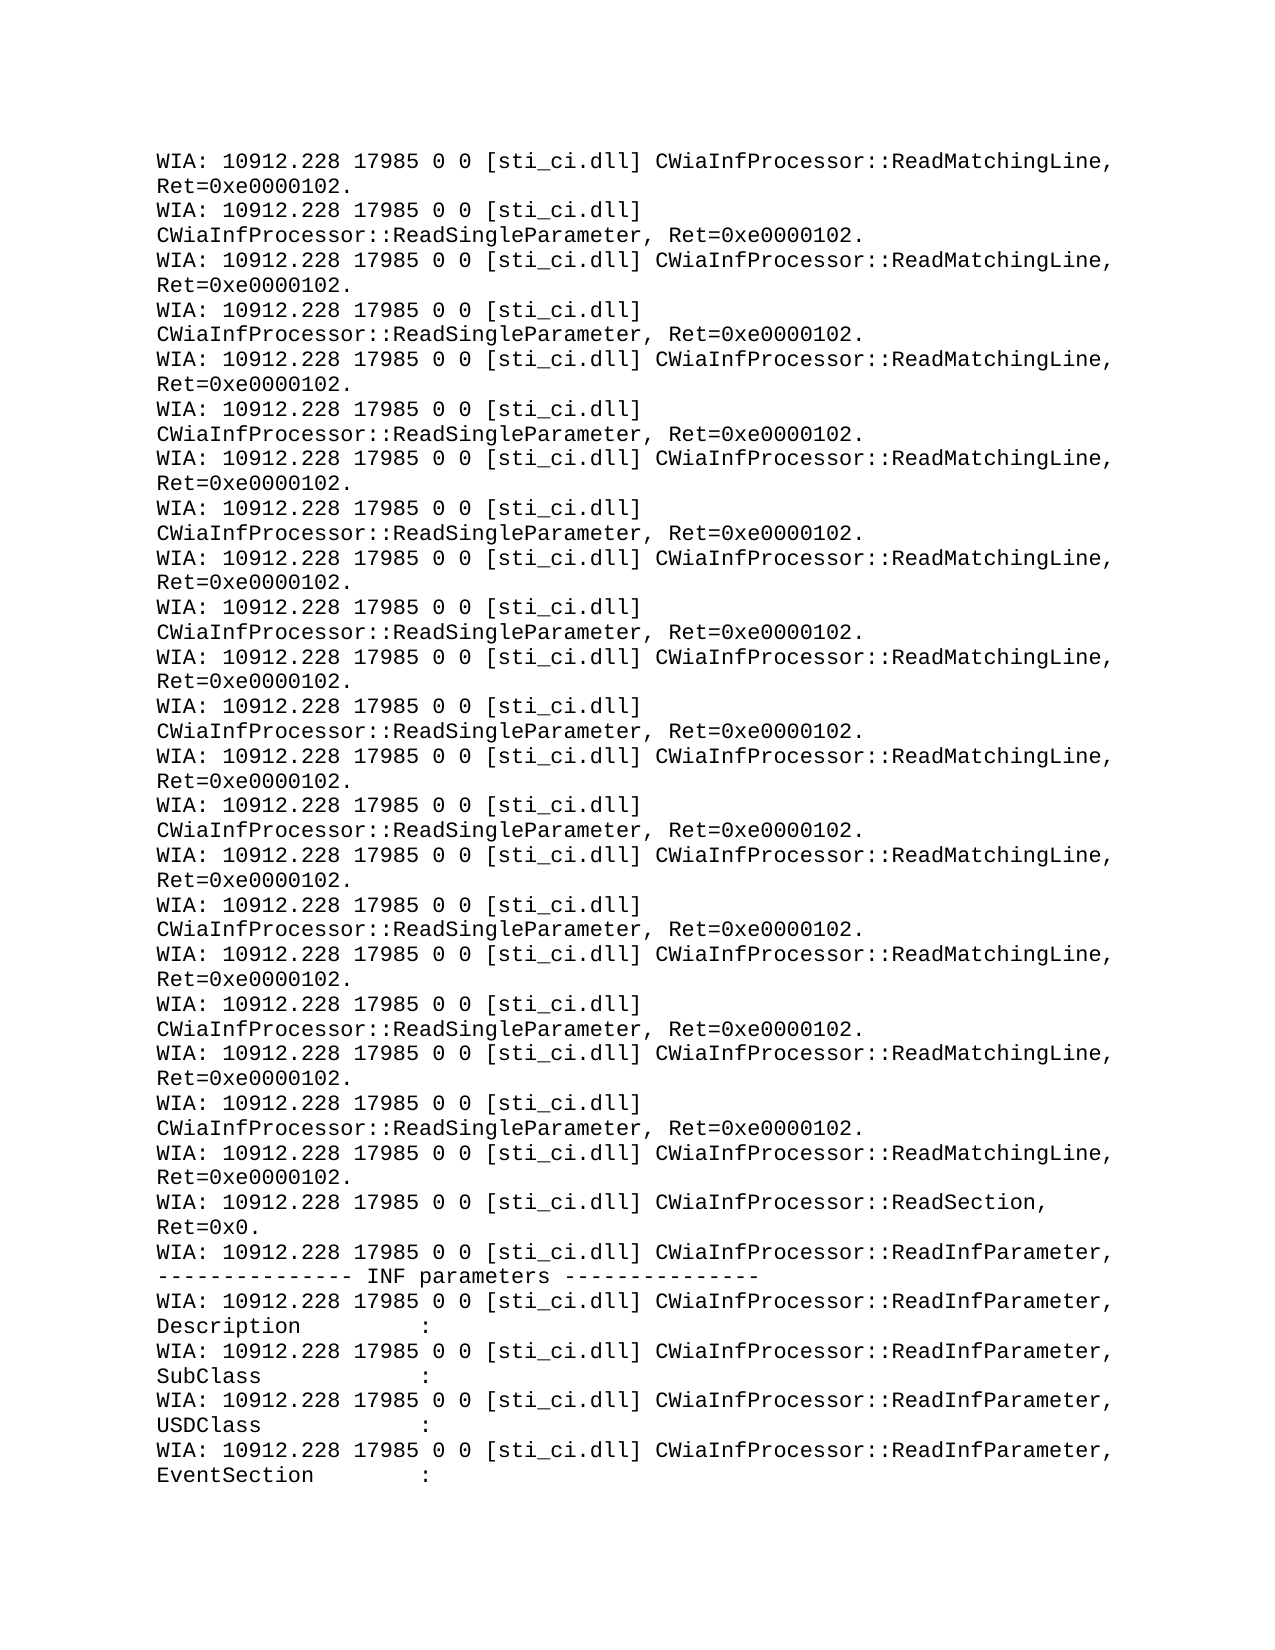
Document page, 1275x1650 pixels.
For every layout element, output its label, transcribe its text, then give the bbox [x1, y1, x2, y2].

text WIA: 10912.228 17985 0 0 [sti_ci.dll] CWiaInfProcessor::ReadInfParameter, SubClass : [156, 1340, 1118, 1389]
text WIA: 10912.228 17985 0 0 [sti_ci.dll] CWiaInfProcessor::ReadSection, Ret=0x0. [156, 1191, 1118, 1241]
text WIA: 10912.228 17985 0 0 [sti_ci.dll] CWiaInfProcessor::ReadMatchingLine, Ret=0xe0000102. [156, 1142, 1118, 1191]
text WIA: 10912.228 17985 0 0 [sti_ci.dll] CWiaInfProcessor::ReadSingleParameter, Ret=0xe0000102. [156, 497, 1118, 547]
text WIA: 10912.228 17985 0 0 [sti_ci.dll] CWiaInfProcessor::ReadMatchingLine, Ret=0xe0000102. [156, 844, 1118, 894]
text WIA: 10912.228 17985 0 0 [sti_ci.dll] CWiaInfProcessor::ReadInfParameter, USDClass : [156, 1389, 1118, 1439]
text WIA: 10912.228 17985 0 0 [sti_ci.dll] CWiaInfProcessor::ReadMatchingLine, Ret=0xe0000102. [156, 646, 1118, 695]
text WIA: 10912.228 17985 0 0 [sti_ci.dll] CWiaInfProcessor::ReadSingleParameter, Ret=0xe0000102. [156, 695, 1118, 745]
text WIA: 10912.228 17985 0 0 [sti_ci.dll] CWiaInfProcessor::ReadSingleParameter, Ret=0xe0000102. [156, 596, 1118, 646]
text WIA: 10912.228 17985 0 0 [sti_ci.dll] CWiaInfProcessor::ReadSingleParameter, Ret=0xe0000102. [156, 398, 1118, 447]
text WIA: 10912.228 17985 0 0 [sti_ci.dll] CWiaInfProcessor::ReadInfParameter, --------------- INF parameters --------------- [156, 1241, 1118, 1290]
text WIA: 10912.228 17985 0 0 [sti_ci.dll] CWiaInfProcessor::ReadMatchingLine, Ret=0xe0000102. [156, 745, 1118, 794]
text WIA: 10912.228 17985 0 0 [sti_ci.dll] CWiaInfProcessor::ReadMatchingLine, Ret=0xe0000102. [156, 943, 1118, 993]
text WIA: 10912.228 17985 0 0 [sti_ci.dll] CWiaInfProcessor::ReadSingleParameter, Ret=0xe0000102. [156, 1092, 1118, 1142]
text WIA: 10912.228 17985 0 0 [sti_ci.dll] CWiaInfProcessor::ReadInfParameter, EventSection : [156, 1439, 1118, 1489]
text WIA: 10912.228 17985 0 0 [sti_ci.dll] CWiaInfProcessor::ReadMatchingLine, Ret=0xe0000102. [156, 447, 1118, 497]
text WIA: 10912.228 17985 0 0 [sti_ci.dll] CWiaInfProcessor::ReadSingleParameter, Ret=0xe0000102. [156, 894, 1118, 943]
text WIA: 10912.228 17985 0 0 [sti_ci.dll] CWiaInfProcessor::ReadMatchingLine, Ret=0xe0000102. [156, 547, 1118, 596]
text WIA: 10912.228 17985 0 0 [sti_ci.dll] CWiaInfProcessor::ReadMatchingLine, Ret=0xe0000102. [156, 150, 1118, 199]
text WIA: 10912.228 17985 0 0 [sti_ci.dll] CWiaInfProcessor::ReadSingleParameter, Ret=0xe0000102. [156, 299, 1118, 348]
text WIA: 10912.228 17985 0 0 [sti_ci.dll] CWiaInfProcessor::ReadSingleParameter, Ret=0xe0000102. [156, 794, 1118, 844]
text WIA: 10912.228 17985 0 0 [sti_ci.dll] CWiaInfProcessor::ReadMatchingLine, Ret=0xe0000102. [156, 348, 1118, 398]
text WIA: 10912.228 17985 0 0 [sti_ci.dll] CWiaInfProcessor::ReadSingleParameter, Ret=0xe0000102. [156, 993, 1118, 1042]
text WIA: 10912.228 17985 0 0 [sti_ci.dll] CWiaInfProcessor::ReadInfParameter, Description : [156, 1290, 1118, 1340]
text WIA: 10912.228 17985 0 0 [sti_ci.dll] CWiaInfProcessor::ReadSingleParameter, Ret=0xe0000102. [156, 199, 1118, 249]
text WIA: 10912.228 17985 0 0 [sti_ci.dll] CWiaInfProcessor::ReadMatchingLine, Ret=0xe0000102. [156, 249, 1118, 299]
text WIA: 10912.228 17985 0 0 [sti_ci.dll] CWiaInfProcessor::ReadMatchingLine, Ret=0xe0000102. [156, 1042, 1118, 1092]
